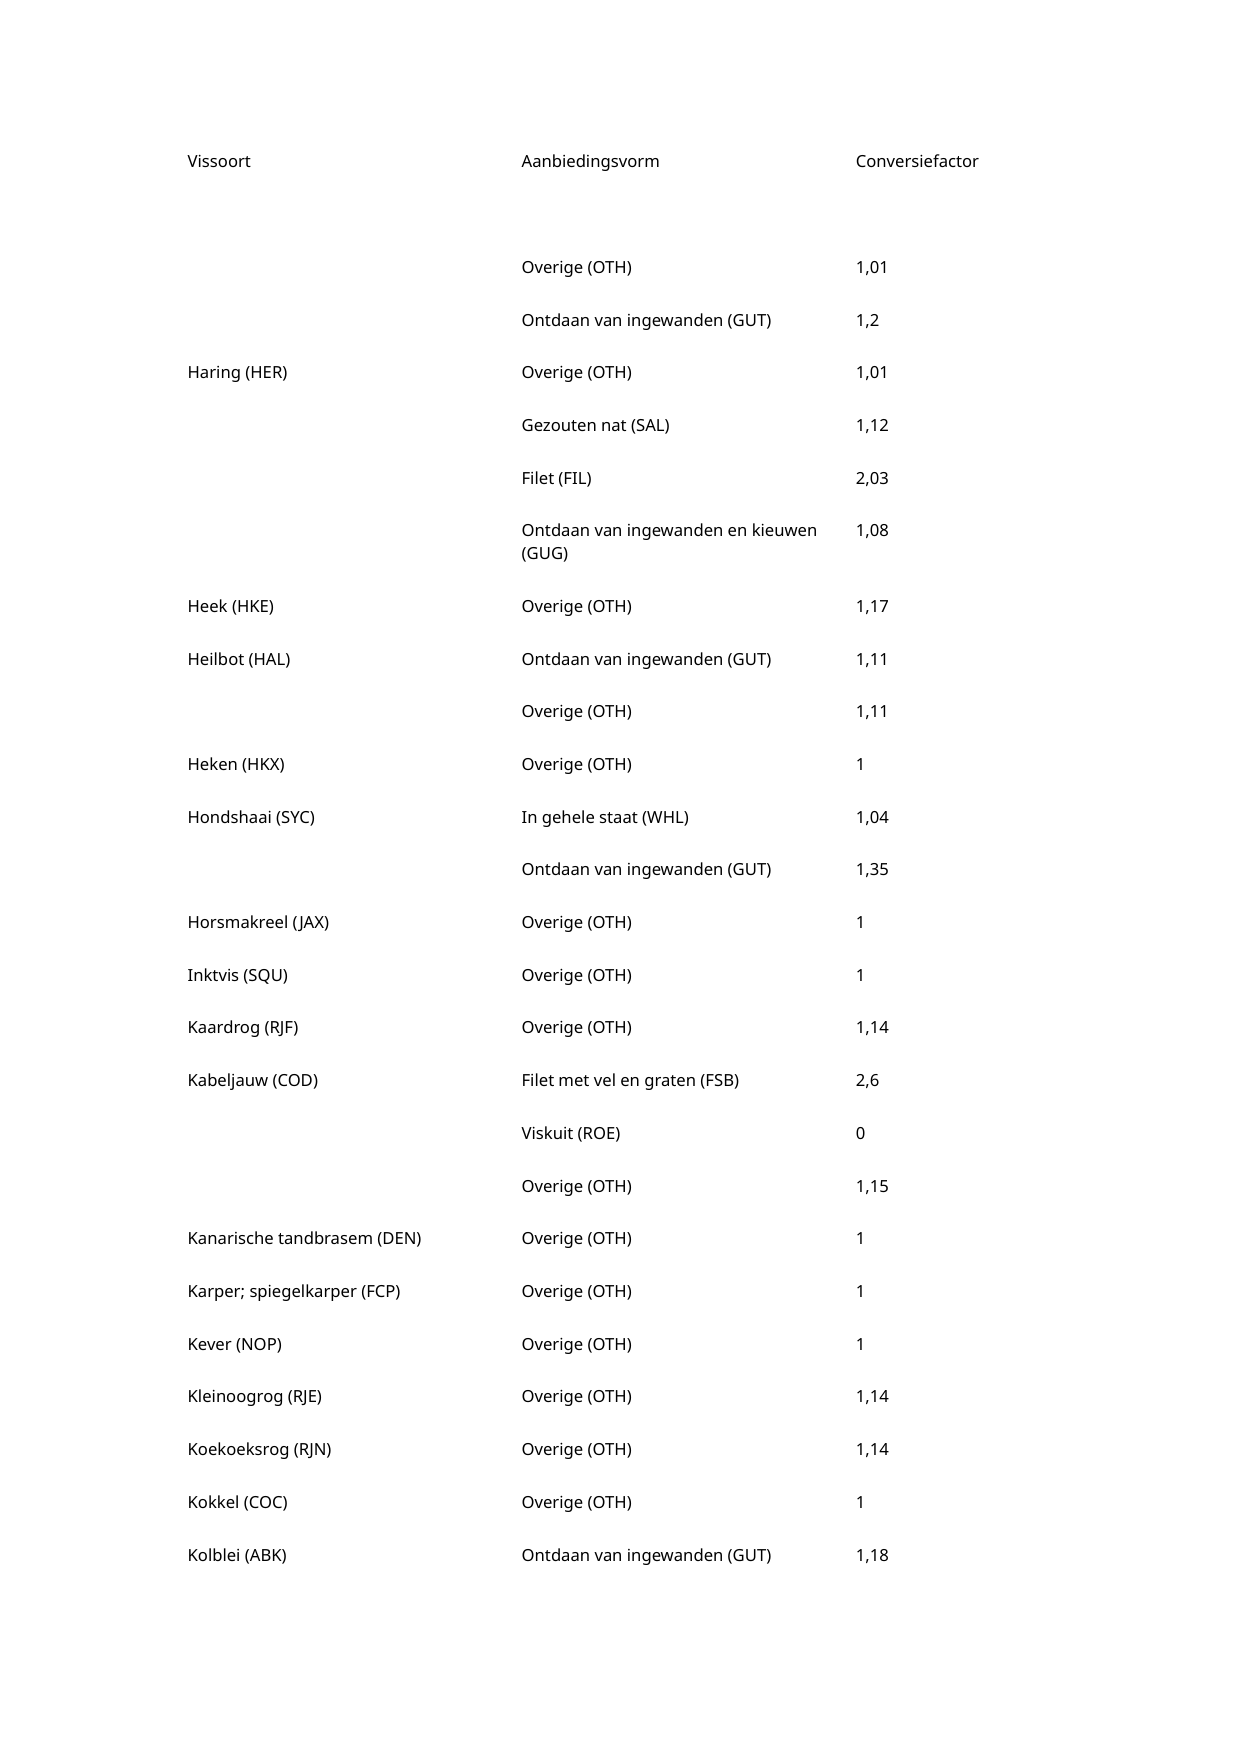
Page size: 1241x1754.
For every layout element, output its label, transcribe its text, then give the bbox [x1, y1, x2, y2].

table_cell 1,2 [856, 308, 1053, 361]
table_cell 1,12 [856, 414, 1053, 466]
table_cell Haring (HER) [188, 361, 521, 594]
table_cell Overige (OTH) [521, 1490, 856, 1543]
table_cell 1,14 [856, 1385, 1053, 1438]
table_cell Heilbot (HAL) [188, 647, 521, 752]
table_cell [521, 203, 856, 255]
table_cell 1,14 [856, 1438, 1053, 1490]
table_cell Kaardrog (RJF) [188, 1016, 521, 1069]
table_cell Heek (HKE) [188, 594, 521, 647]
table_cell Kokkel (COC) [188, 1490, 521, 1543]
table_cell Overige (OTH) [521, 594, 856, 647]
table_cell Ontdaan van ingewanden (GUT) [521, 647, 856, 700]
table_cell 1,11 [856, 700, 1053, 752]
table_cell 1 [856, 1227, 1053, 1279]
table_cell Horsmakreel (JAX) [188, 911, 521, 963]
table_cell Overige (OTH) [521, 1438, 856, 1490]
table_cell Viskuit (ROE) [521, 1121, 856, 1174]
table_cell Overige (OTH) [521, 361, 856, 413]
table_cell 1,01 [856, 255, 1053, 308]
table_cell [856, 203, 1053, 255]
table_header Vissoort [188, 150, 521, 203]
table_cell 1 [856, 1490, 1053, 1543]
table_cell Kleinoogrog (RJE) [188, 1385, 521, 1438]
table_cell 1 [856, 1280, 1053, 1332]
table_cell Overige (OTH) [521, 911, 856, 963]
table_cell Overige (OTH) [521, 1280, 856, 1332]
table_cell 1,18 [856, 1543, 1053, 1596]
table_cell 1,08 [856, 519, 1053, 594]
table_cell 1,15 [856, 1174, 1053, 1227]
table_cell Ontdaan van ingewanden (GUT) [521, 1543, 856, 1596]
table_cell Ontdaan van ingewanden (GUT) [521, 308, 856, 361]
table_cell 2,6 [856, 1069, 1053, 1121]
table_header Conversiefactor [856, 150, 1053, 203]
table_cell In gehele staat (WHL) [521, 805, 856, 858]
table_cell 2,03 [856, 466, 1053, 519]
table_cell 1 [856, 963, 1053, 1016]
table_cell Kolblei (ABK) [188, 1543, 521, 1596]
table_cell 1,17 [856, 594, 1053, 647]
table_cell Gezouten nat (SAL) [521, 414, 856, 466]
table_cell Filet (FIL) [521, 466, 856, 519]
table_cell Karper; spiegelkarper (FCP) [188, 1280, 521, 1332]
table_cell 1 [856, 1332, 1053, 1385]
table_cell 1,11 [856, 647, 1053, 700]
table_cell Heken (HKX) [188, 753, 521, 805]
table_cell 1 [856, 753, 1053, 805]
table_cell Kanarische tandbrasem (DEN) [188, 1227, 521, 1279]
table_cell Koekoeksrog (RJN) [188, 1438, 521, 1490]
table_cell Overige (OTH) [521, 700, 856, 752]
table_header Aanbiedingsvorm [521, 150, 856, 203]
table_cell Overige (OTH) [521, 1227, 856, 1279]
table_cell Overige (OTH) [521, 255, 856, 308]
table_cell Kabeljauw (COD) [188, 1069, 521, 1227]
table_cell 1 [856, 911, 1053, 963]
table_cell Overige (OTH) [521, 1016, 856, 1069]
table_cell 1,04 [856, 805, 1053, 858]
table_cell Hondshaai (SYC) [188, 805, 521, 911]
table_cell 1,01 [856, 361, 1053, 413]
table_cell Kever (NOP) [188, 1332, 521, 1385]
table_cell Overige (OTH) [521, 753, 856, 805]
table_cell Ontdaan van ingewanden (GUT) [521, 858, 856, 911]
table_cell Overige (OTH) [521, 1174, 856, 1227]
table_cell Overige (OTH) [521, 1385, 856, 1438]
table_cell Overige (OTH) [521, 963, 856, 1016]
table_cell Filet met vel en graten (FSB) [521, 1069, 856, 1121]
table_cell Overige (OTH) [521, 1332, 856, 1385]
table_cell Ontdaan van ingewanden en kieuwen (GUG) [521, 519, 856, 594]
table_cell 0 [856, 1121, 1053, 1174]
table_cell [188, 203, 521, 361]
table_cell 1,35 [856, 858, 1053, 911]
table_cell Inktvis (SQU) [188, 963, 521, 1016]
table_cell 1,14 [856, 1016, 1053, 1069]
